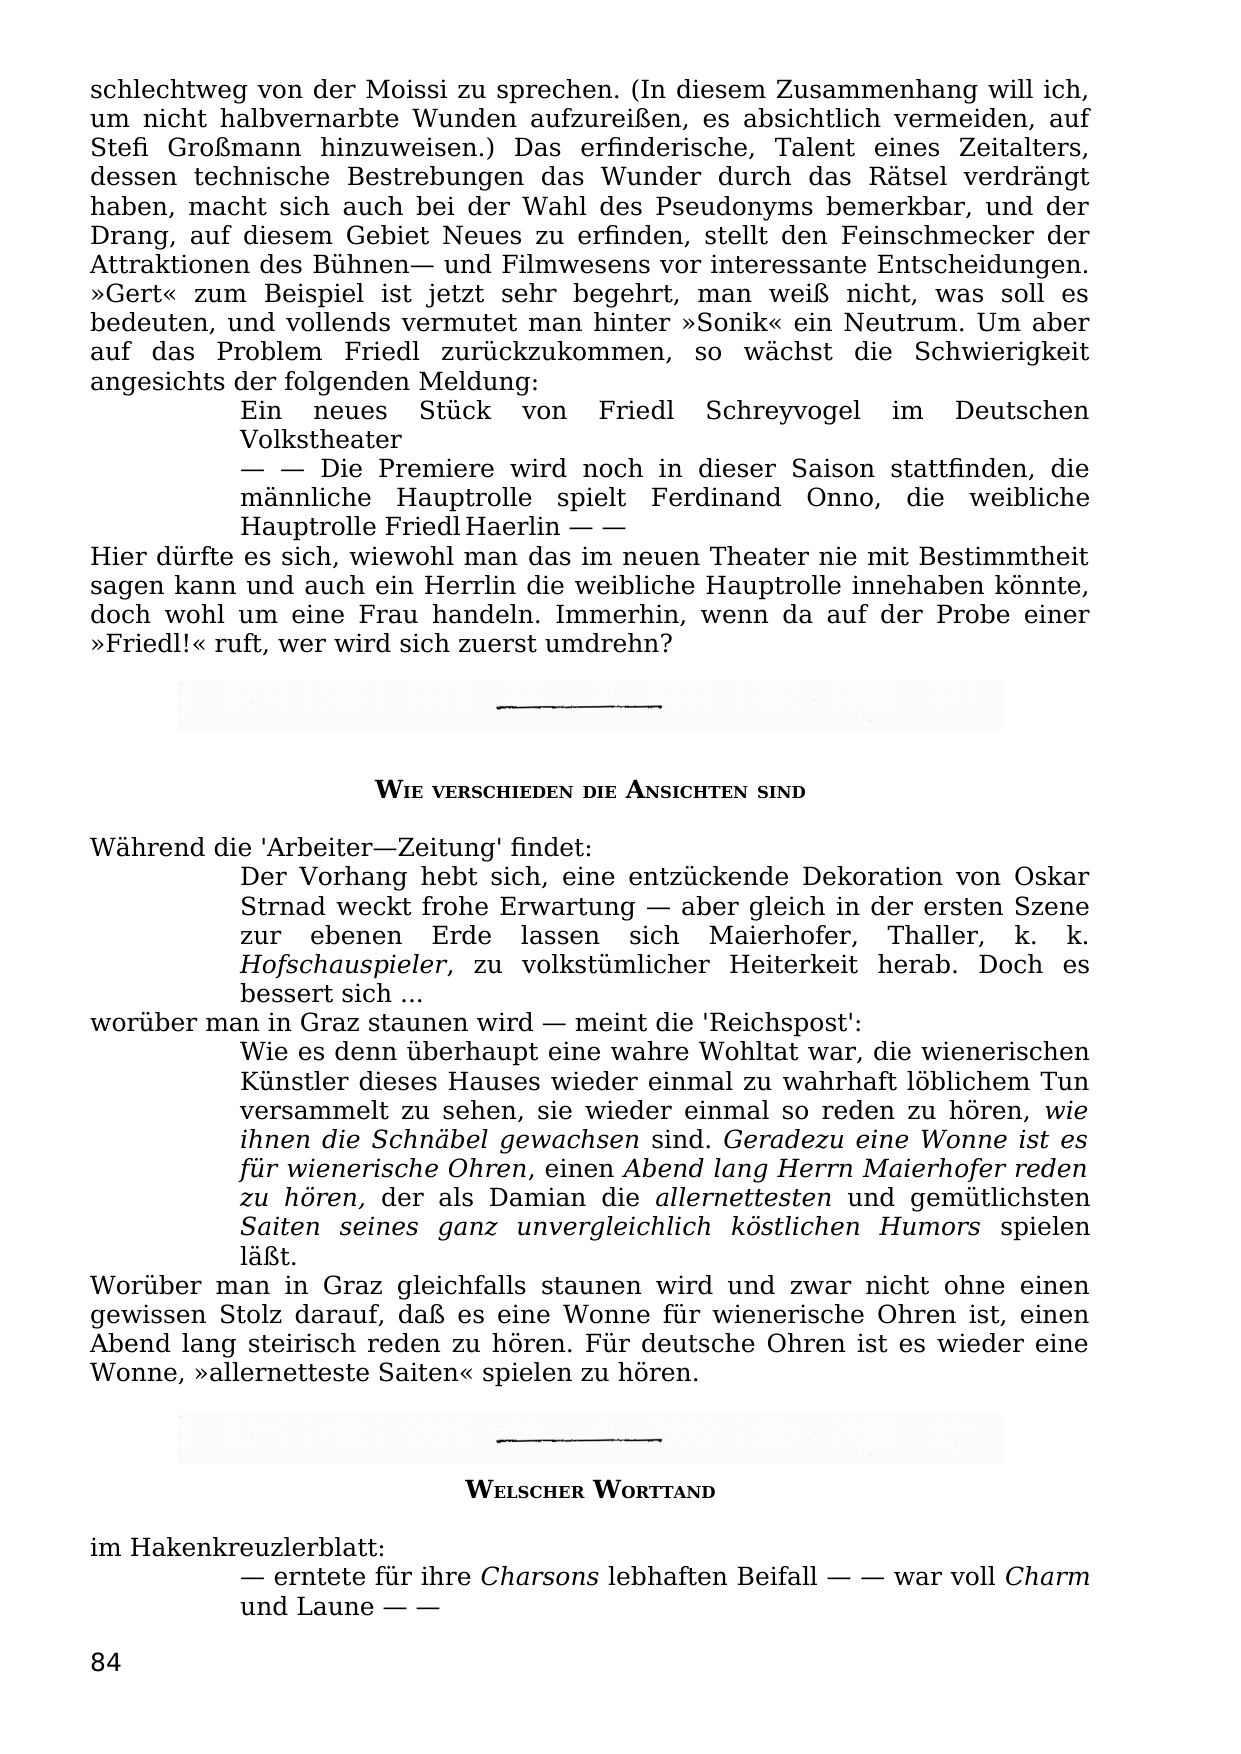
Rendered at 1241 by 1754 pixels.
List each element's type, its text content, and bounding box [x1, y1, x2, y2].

text Ein neues Stück von Friedl Schreyvogel im Deutschen Volkstheater [240, 396, 1091, 454]
text Worüber man in Graz gleichfalls staunen wird und zwar nicht ohne einen gewissen Stolz darauf, daß es eine Wonne für wienerische Ohren ist, einen Abend lang steirisch reden zu hören. Für deutsche Ohren ist es wieder eine Wonne, »allernetteste Saiten« spielen zu hören. [90, 1271, 1091, 1387]
text Hier dürfte es sich, wiewohl man das im neuen Theater nie mit Bestimmtheit sagen kann und auch ein Herrlin die weibliche Hauptrolle innehaben könnte, doch wohl um eine Frau handeln. Immerhin, wenn da auf der Probe einer »Friedl!« ruft, wer wird sich zuerst umdrehn? [90, 542, 1091, 658]
text Der Vorhang hebt sich, eine entzückende Dekoration von Oskar Strnad weckt frohe Erwartung — aber gleich in der ersten Szene zur ebenen Erde lassen sich Maierhofer, Thaller, k. k. Hofschauspieler, zu volkstümlicher Heiterkeit herab. Doch es bessert sich ... [240, 862, 1091, 1008]
text schlechtweg von der Moissi zu sprechen. (In diesem Zusammenhang will ich, um nicht halbvernarbte Wunden aufzureißen, es absichtlich vermeiden, auf Stefi Großmann hinzuweisen.) Das erfinderische, Talent eines Zeitalters, dessen technische Bestrebungen das Wunder durch das Rätsel verdrängt haben, macht sich auch bei der Wahl des Pseudonyms bemerkbar, und der Drang, auf diesem Gebiet Neues zu erfinden, stellt den Feinschmecker der Attraktionen des Bühnen— und Filmwesens vor interessante Entscheidungen. »Gert« zum Beispiel ist jetzt sehr begehrt, man weiß nicht, was soll es bedeuten, und vollends vermutet man hinter »Sonik« ein Neutrum. Um aber auf das Problem Friedl zurückzukommen, so wächst die Schwierigkeit angesichts der folgenden Meldung: [90, 75, 1091, 396]
text — erntete für ihre Charsons lebhaften Beifall — — war voll Charm und Laune — — [240, 1562, 1091, 1621]
text Während die 'Arbeiter—Zeitung' findet: [90, 833, 1091, 862]
text im Hakenkreuzlerblatt: [90, 1533, 1091, 1562]
picture [177, 1413, 1003, 1465]
text Wie es denn überhaupt eine wahre Wohltat war, die wienerischen Künstler dieses Hauses wieder einmal zu wahrhaft löblichem Tun versammelt zu sehen, sie wieder einmal so reden zu hören, wie ihnen die Schnäbel gewachsen sind. Geradezu eine Wonne ist es für wienerische Ohren, einen Abend lang Herrn Maierhofer reden zu hören, der als Damian die allernettesten und gemütlichsten Saiten seines ganz unvergleichlich köstlichen Humors spielen läßt. [240, 1037, 1091, 1271]
text Welscher Worttand [90, 1414, 1091, 1504]
text worüber man in Graz staunen wird — meint die 'Reichspost': [90, 1008, 1091, 1037]
picture [177, 680, 1003, 731]
text Wie verschieden die Ansichten sind [90, 772, 1091, 804]
text — — Die Premiere wird noch in dieser Saison stattfinden, die männliche Hauptrolle spielt Ferdinand Onno, die weibliche Hauptrolle Friedl Haerlin — — [240, 454, 1091, 542]
